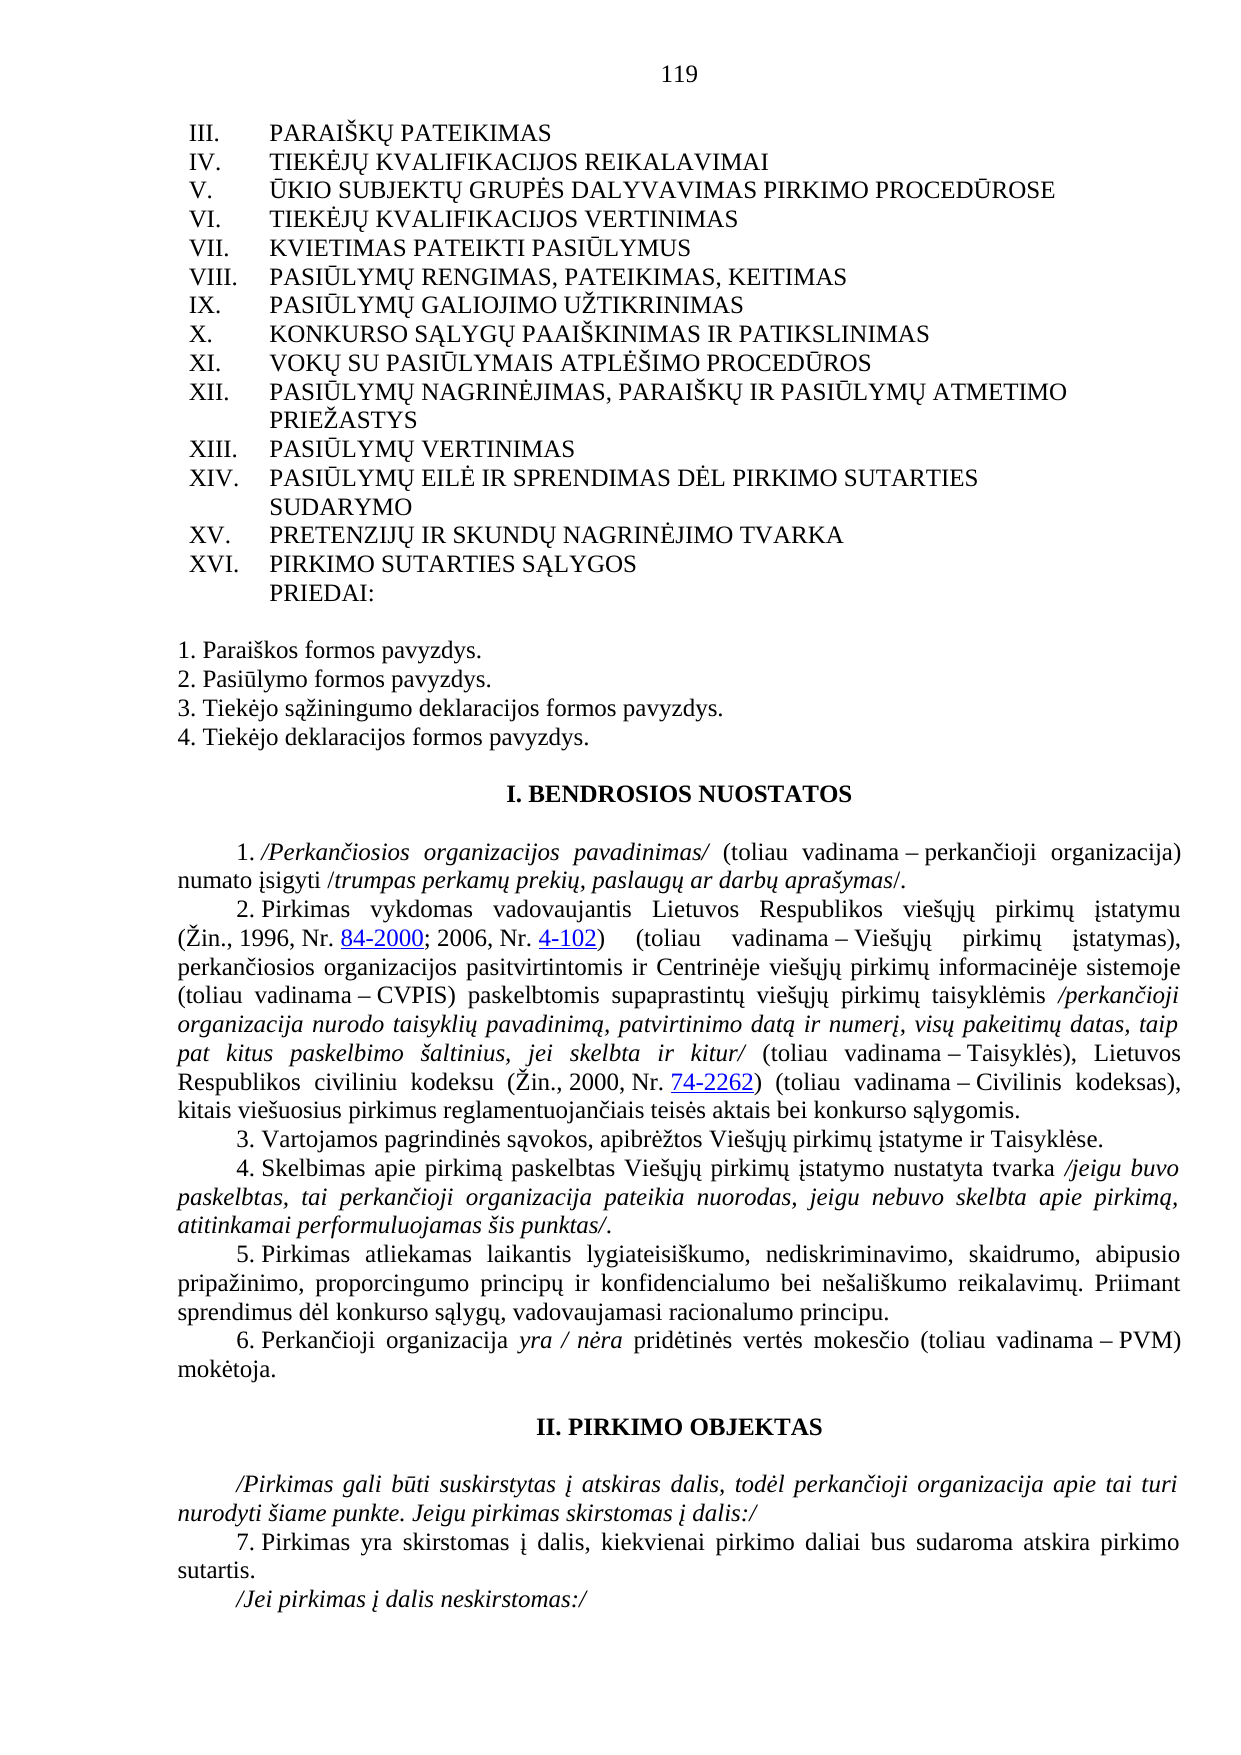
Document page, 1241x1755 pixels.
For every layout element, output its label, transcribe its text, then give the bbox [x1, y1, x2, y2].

text 3. Tiekėjo sąžiningumo deklaracijos formos pavyzdys. [177, 693, 1181, 722]
table_cell PASIŪLYMŲ EILĖ IR SPRENDIMAS DĖL PIRKIMO SUTARTIES SUDARYMO [258, 463, 1122, 521]
text 3. Vartojamos pagrindinės sąvokos, apibrėžtos Viešųjų pirkimų įstatyme ir Taisyklėse. [177, 1124, 1181, 1153]
text /Pirkimas gali būti suskirstytas į atskiras dalis, todėl perkančioji organizacija apie tai turi nurodyti šiame punkte. Jeigu pirkimas skirstomas į dalis:/ [177, 1469, 1181, 1527]
table_cell IV. [177, 147, 258, 176]
table_cell XIV. [177, 463, 258, 521]
table_cell III. [177, 118, 258, 147]
table_cell [177, 578, 258, 607]
table_cell ŪKIO SUBJEKTŲ GRUPĖS DALYVAVIMAS PIRKIMO PROCEDŪROSE [258, 176, 1122, 204]
table_cell PASIŪLYMŲ RENGIMAS, PATEIKIMAS, KEITIMAS [258, 262, 1122, 291]
table_cell KVIETIMAS PATEIKTI PASIŪLYMUS [258, 233, 1122, 262]
text 5. Pirkimas atliekamas laikantis lygiateisiškumo, nediskriminavimo, skaidrumo, abipusio pripažinimo, proporcingumo principų ir konfidencialumo bei nešališkumo reikalavimų. Priimant sprendimus dėl konkurso sąlygų, vadovaujamasi racionalumo principu. [177, 1239, 1181, 1326]
table_cell PIRKIMO SUTARTIES SĄLYGOS [258, 549, 1122, 578]
table_cell VIII. [177, 262, 258, 291]
table_cell VOKŲ SU PASIŪLYMAIS ATPLĖŠIMO PROCEDŪROS [258, 348, 1122, 377]
table_cell PASIŪLYMŲ VERTINIMAS [258, 434, 1122, 463]
text II. PIRKIMO OBJEKTAS [177, 1412, 1181, 1441]
table_cell XII. [177, 377, 258, 434]
table_cell KONKURSO SĄLYGŲ PAAIŠKINIMAS IR PATIKSLINIMAS [258, 319, 1122, 348]
table_cell PASIŪLYMŲ NAGRINĖJIMAS, PARAIŠKŲ IR PASIŪLYMŲ ATMETIMO PRIEŽASTYS [258, 377, 1122, 434]
table_cell X. [177, 319, 258, 348]
table_cell PRETENZIJŲ IR SKUNDŲ NAGRINĖJIMO TVARKA [258, 521, 1122, 549]
table_cell VII. [177, 233, 258, 262]
table_cell XVI. [177, 549, 258, 578]
table_cell TIEKĖJŲ KVALIFIKACIJOS REIKALAVIMAI [258, 147, 1122, 176]
text 1. /Perkančiosios organizacijos pavadinimas/ (toliau vadinama – perkančioji organizacija) numato įsigyti /trumpas perkamų prekių, paslaugų ar darbų aprašymas/. [177, 837, 1181, 894]
table_cell TIEKĖJŲ KVALIFIKACIJOS VERTINIMAS [258, 204, 1122, 233]
text 2. Pirkimas vykdomas vadovaujantis Lietuvos Respublikos viešųjų pirkimų įstatymu (Žin., 1996, Nr. 84-2000; 2006, Nr. 4-102) (toliau vadinama – Viešųjų pirkimų įstatymas), perkančiosios organizacijos pasitvirtintomis ir Centrinėje viešųjų pirkimų informacinėje sistemoje (toliau vadinama – CVPIS) paskelbtomis supaprastintų viešųjų pirkimų taisyklėmis /perkančioji organizacija nurodo taisyklių pavadinimą, patvirtinimo datą ir numerį, visų pakeitimų datas, taip pat kitus paskelbimo šaltinius, jei skelbta ir kitur/ (toliau vadinama – Taisyklės), Lietuvos Respublikos civiliniu kodeksu (Žin., 2000, Nr. 74-2262) (toliau vadinama – Civilinis kodeksas), kitais viešuosius pirkimus reglamentuojančiais teisės aktais bei konkurso sąlygomis. [177, 894, 1181, 1124]
table_cell XIII. [177, 434, 258, 463]
text 4. Tiekėjo deklaracijos formos pavyzdys. [177, 722, 1181, 751]
table_cell PRIEDAI: [258, 578, 1122, 607]
text I. BENDROSIOS NUOSTATOS [177, 779, 1181, 808]
text 7. Pirkimas yra skirstomas į dalis, kiekvienai pirkimo daliai bus sudaroma atskira pirkimo sutartis. [177, 1527, 1181, 1584]
text /Jei pirkimas į dalis neskirstomas:/ [177, 1584, 1181, 1613]
text 6. Perkančioji organizacija yra / nėra pridėtinės vertės mokesčio (toliau vadinama – PVM) mokėtoja. [177, 1326, 1181, 1383]
table_cell V. [177, 176, 258, 204]
table_cell XI. [177, 348, 258, 377]
table_cell XV. [177, 521, 258, 549]
table_cell IX. [177, 291, 258, 319]
text 4. Skelbimas apie pirkimą paskelbtas Viešųjų pirkimų įstatymo nustatyta tvarka /jeigu buvo paskelbtas, tai perkančioji organizacija pateikia nuorodas, jeigu nebuvo skelbta apie pirkimą, atitinkamai performuluojamas šis punktas/. [177, 1153, 1181, 1239]
table_cell PASIŪLYMŲ GALIOJIMO UŽTIKRINIMAS [258, 291, 1122, 319]
table_cell PARAIŠKŲ PATEIKIMAS [258, 118, 1122, 147]
table_cell VI. [177, 204, 258, 233]
text 1. Paraiškos formos pavyzdys. [177, 636, 1181, 664]
text 2. Pasiūlymo formos pavyzdys. [177, 664, 1181, 693]
